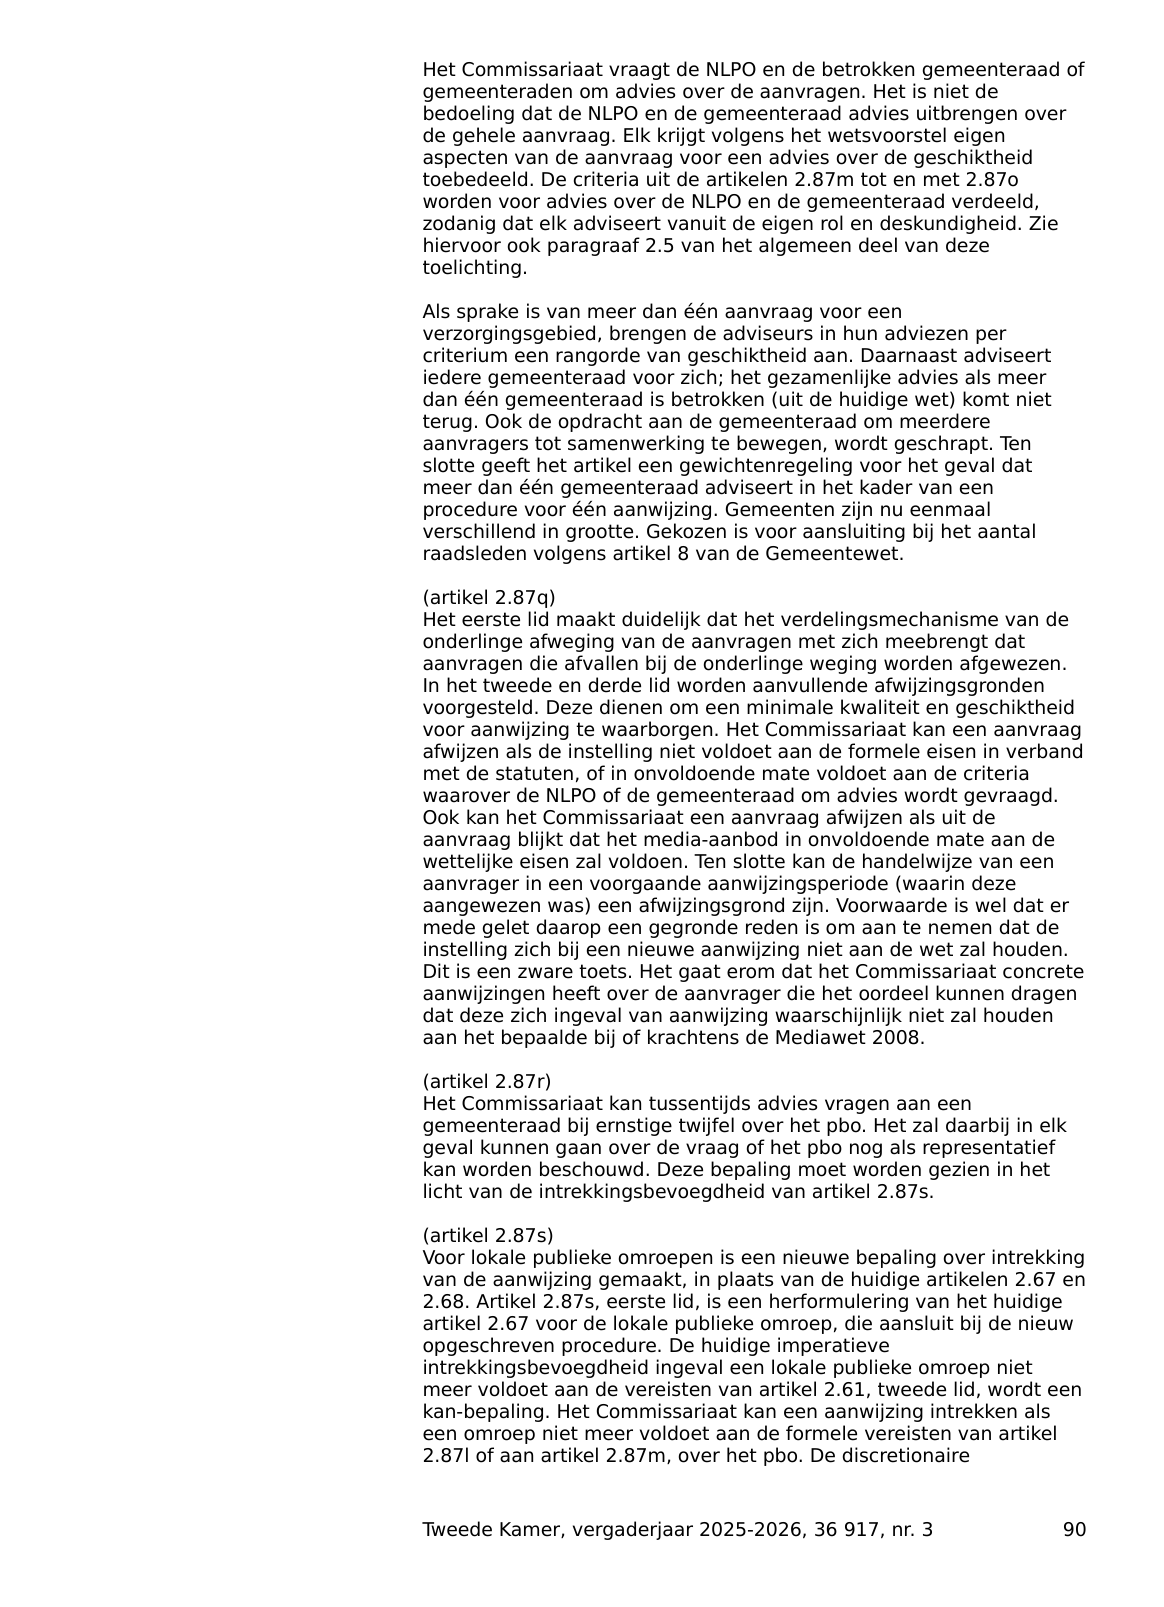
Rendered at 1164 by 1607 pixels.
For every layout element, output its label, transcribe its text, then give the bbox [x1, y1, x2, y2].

text Het eerste lid maakt duidelijk dat het verdelingsmechanisme van de onderlinge afweging van de aanvragen met zich meebrengt dat aanvragen die afvallen bij de onderlinge weging worden afgewezen. In het tweede en derde lid worden aanvullende afwijzingsgronden voorgesteld. Deze dienen om een minimale kwaliteit en geschiktheid voor aanwijzing te waarborgen. Het Commissariaat kan een aanvraag afwijzen als de instelling niet voldoet aan de formele eisen in verband met de statuten, of in onvoldoende mate voldoet aan de criteria waarover de NLPO of de gemeenteraad om advies wordt gevraagd. Ook kan het Commissariaat een aanvraag afwijzen als uit de aanvraag blijkt dat het media-aanbod in onvoldoende mate aan de wettelijke eisen zal voldoen. Ten slotte kan de handelwijze van een aanvrager in een voorgaande aanwijzingsperiode (waarin deze aangewezen was) een afwijzingsgrond zijn. Voorwaarde is wel dat er mede gelet daarop een gegronde reden is om aan te nemen dat de instelling zich bij een nieuwe aanwijzing niet aan de wet zal houden. Dit is een zware toets. Het gaat erom dat het Commissariaat concrete aanwijzingen heeft over de aanvrager die het oordeel kunnen dragen dat deze zich ingeval van aanwijzing waarschijnlijk niet zal houden aan het bepaalde bij of krachtens de Mediawet 2008. [422, 609, 1087, 1048]
text Voor lokale publieke omroepen is een nieuwe bepaling over intrekking van de aanwijzing gemaakt, in plaats van de huidige artikelen 2.67 en 2.68. Artikel 2.87s, eerste lid, is een herformulering van het huidige artikel 2.67 voor de lokale publieke omroep, die aansluit bij de nieuw opgeschreven procedure. De huidige imperatieve intrekkingsbevoegdheid ingeval een lokale publieke omroep niet meer voldoet aan de vereisten van artikel 2.61, tweede lid, wordt een kan-bepaling. Het Commissariaat kan een aanwijzing intrekken als een omroep niet meer voldoet aan de formele vereisten van artikel 2.87l of aan artikel 2.87m, over het pbo. De discretionaire [422, 1247, 1087, 1467]
text Als sprake is van meer dan één aanvraag voor een verzorgingsgebied, brengen de adviseurs in hun adviezen per criterium een rangorde van geschiktheid aan. Daarnaast adviseert iedere gemeenteraad voor zich; het gezamenlijke advies als meer dan één gemeenteraad is betrokken (uit de huidige wet) komt niet terug. Ook de opdracht aan de gemeenteraad om meerdere aanvragers tot samenwerking te bewegen, wordt geschrapt. Ten slotte geeft het artikel een gewichtenregeling voor het geval dat meer dan één gemeenteraad adviseert in het kader van een procedure voor één aanwijzing. Gemeenten zijn nu eenmaal verschillend in grootte. Gekozen is voor aansluiting bij het aantal raadsleden volgens artikel 8 van de Gemeentewet. [422, 301, 1087, 565]
text (artikel 2.87r) [422, 1071, 1087, 1093]
text (artikel 2.87s) [422, 1225, 1087, 1247]
text Het Commissariaat vraagt de NLPO en de betrokken gemeenteraad of gemeenteraden om advies over de aanvragen. Het is niet de bedoeling dat de NLPO en de gemeenteraad advies uitbrengen over de gehele aanvraag. Elk krijgt volgens het wetsvoorstel eigen aspecten van de aanvraag voor een advies over de geschiktheid toebedeeld. De criteria uit de artikelen 2.87m tot en met 2.87o worden voor advies over de NLPO en de gemeenteraad verdeeld, zodanig dat elk adviseert vanuit de eigen rol en deskundigheid. Zie hiervoor ook paragraaf 2.5 van het algemeen deel van deze toelichting. [422, 59, 1087, 279]
text Het Commissariaat kan tussentijds advies vragen aan een gemeenteraad bij ernstige twijfel over het pbo. Het zal daarbij in elk geval kunnen gaan over de vraag of het pbo nog als representatief kan worden beschouwd. Deze bepaling moet worden gezien in het licht van de intrekkingsbevoegdheid van artikel 2.87s. [422, 1093, 1087, 1203]
text (artikel 2.87q) [422, 587, 1087, 609]
